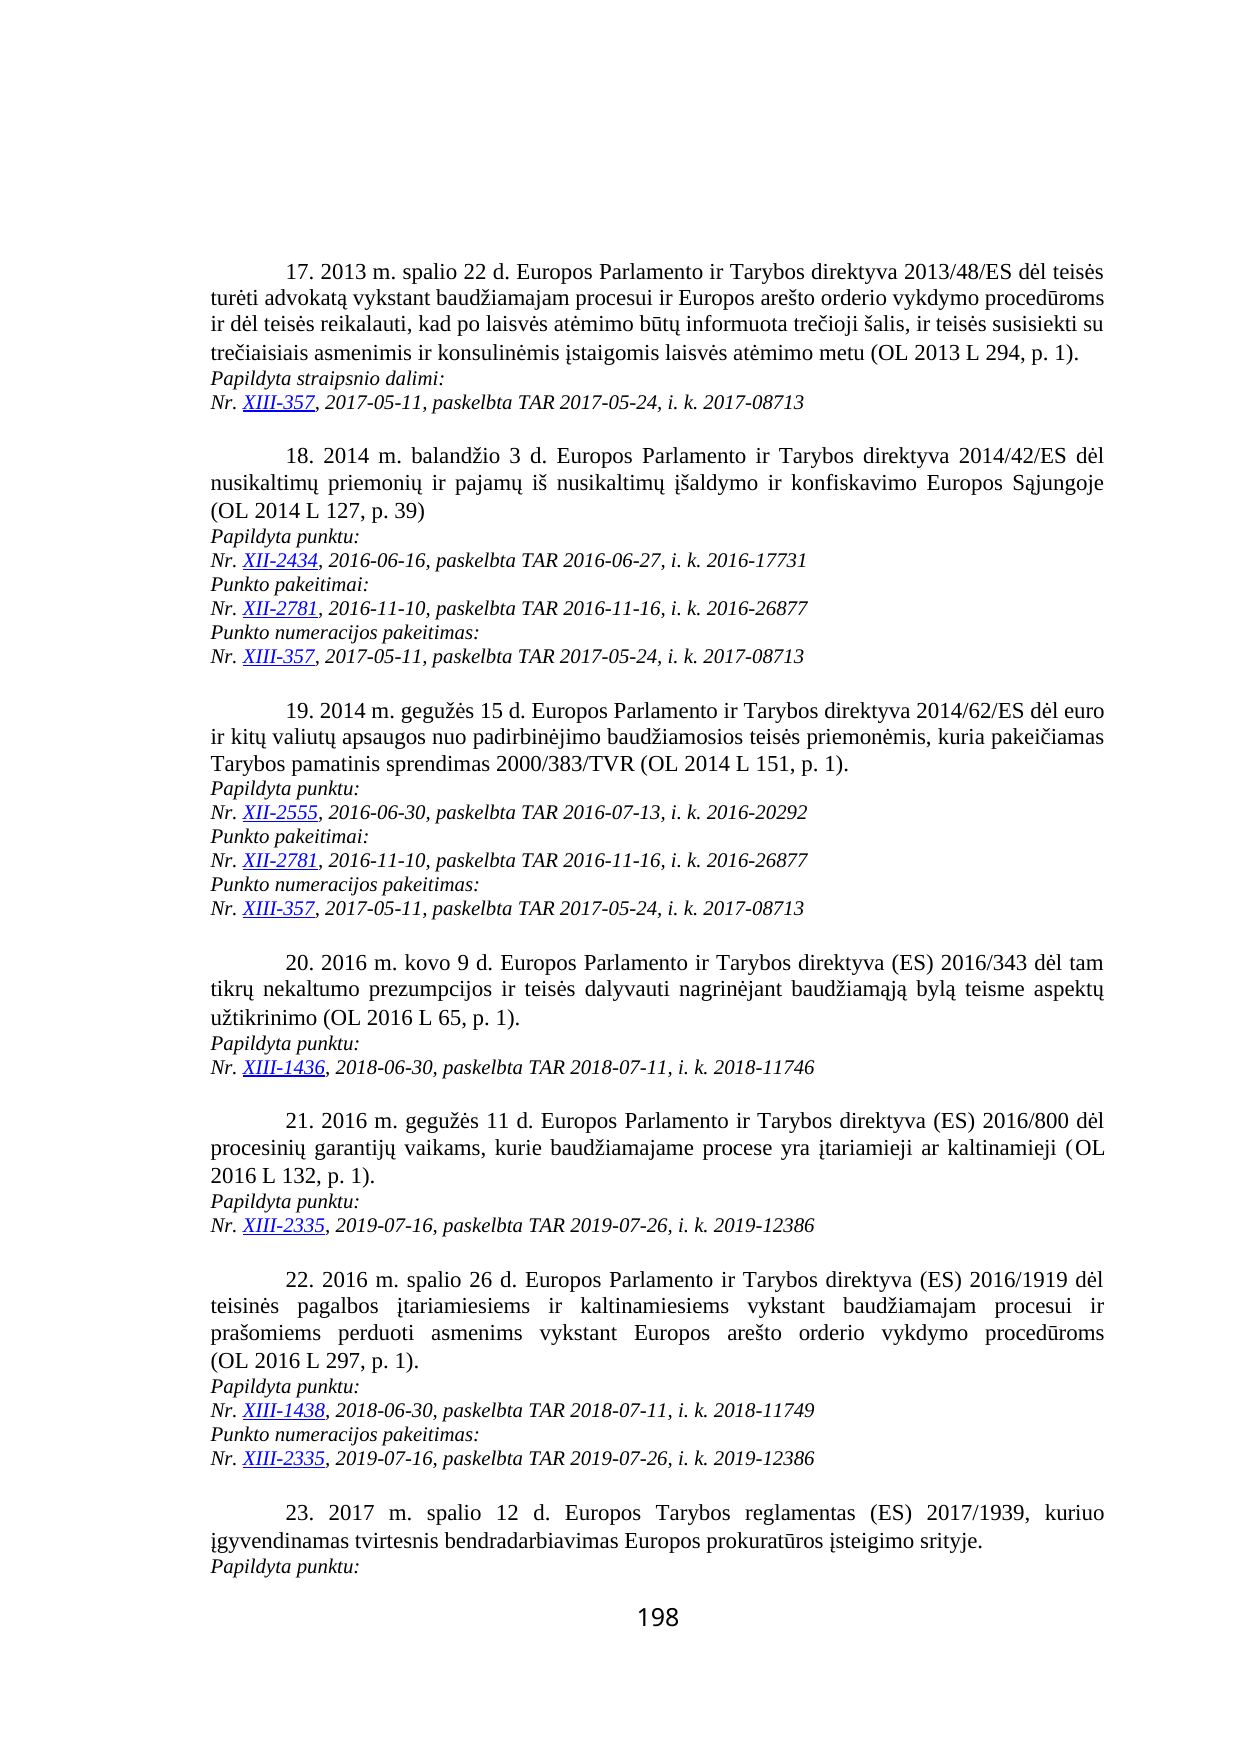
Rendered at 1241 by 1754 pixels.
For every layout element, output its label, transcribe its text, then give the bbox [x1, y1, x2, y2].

text Nr. XII-2781, 2016-11-10, paskelbta TAR 2016-11-16, i. k. 2016-26877 [210, 596, 1105, 620]
text 22. 2016 m. spalio 26 d. Europos Parlamento ir Tarybos direktyva (ES) 2016/1919 dėl teisinės pagalbos įtariamiesiems ir kaltinamiesiems vykstant baudžiamajam procesui ir prašomiems perduoti asmenims vykstant Europos arešto orderio vykdymo procedūroms (OL 2016 L 297, p. 1). [210, 1266, 1105, 1374]
text Nr. XIII-2335, 2019-07-16, paskelbta TAR 2019-07-26, i. k. 2019-12386 [210, 1213, 1105, 1237]
text Nr. XIII-1436, 2018-06-30, paskelbta TAR 2018-07-11, i. k. 2018-11746 [210, 1055, 1105, 1079]
text 23. 2017 m. spalio 12 d. Europos Tarybos reglamentas (ES) 2017/1939, kuriuo įgyvendinamas tvirtesnis bendradarbiavimas Europos prokuratūros įsteigimo srityje. [210, 1499, 1105, 1554]
text Papildyta punktu: [210, 1374, 1105, 1398]
text Papildyta punktu: [210, 776, 1105, 800]
text Papildyta punktu: [210, 1189, 1105, 1213]
text 19. 2014 m. gegužės 15 d. Europos Parlamento ir Tarybos direktyva 2014/62/ES dėl euro ir kitų valiutų apsaugos nuo padirbinėjimo baudžiamosios teisės priemonėmis, kuria pakeičiamas Tarybos pamatinis sprendimas 2000/383/TVR (OL 2014 L 151, p. 1). [210, 697, 1105, 776]
text Punkto numeracijos pakeitimas: [210, 1422, 1105, 1446]
text Nr. XIII-357, 2017-05-11, paskelbta TAR 2017-05-24, i. k. 2017-08713 [210, 389, 1105, 414]
text Nr. XIII-357, 2017-05-11, paskelbta TAR 2017-05-24, i. k. 2017-08713 [210, 896, 1105, 920]
text Nr. XIII-357, 2017-05-11, paskelbta TAR 2017-05-24, i. k. 2017-08713 [210, 644, 1105, 668]
text Papildyta straipsnio dalimi: [210, 366, 1105, 389]
text 18. 2014 m. balandžio 3 d. Europos Parlamento ir Tarybos direktyva 2014/42/ES dėl nusikaltimų priemonių ir pajamų iš nusikaltimų įšaldymo ir konfiskavimo Europos Sąjungoje (OL 2014 L 127, p. 39) [210, 442, 1105, 524]
text Papildyta punktu: [210, 1554, 1105, 1578]
text Punkto pakeitimai: [210, 824, 1105, 848]
text Nr. XIII-1438, 2018-06-30, paskelbta TAR 2018-07-11, i. k. 2018-11749 [210, 1398, 1105, 1422]
text Nr. XII-2555, 2016-06-30, paskelbta TAR 2016-07-13, i. k. 2016-20292 [210, 800, 1105, 824]
text Punkto numeracijos pakeitimas: [210, 872, 1105, 896]
text Papildyta punktu: [210, 524, 1105, 548]
text 21. 2016 m. gegužės 11 d. Europos Parlamento ir Tarybos direktyva (ES) 2016/800 dėl procesinių garantijų vaikams, kurie baudžiamajame procese yra įtariamieji ar kaltinamieji (OL 2016 L 132, p. 1). [210, 1107, 1105, 1189]
text Nr. XIII-2335, 2019-07-16, paskelbta TAR 2019-07-26, i. k. 2019-12386 [210, 1446, 1105, 1470]
text Papildyta punktu: [210, 1031, 1105, 1055]
text Nr. XII-2434, 2016-06-16, paskelbta TAR 2016-06-27, i. k. 2016-17731 [210, 548, 1105, 572]
text Nr. XII-2781, 2016-11-10, paskelbta TAR 2016-11-16, i. k. 2016-26877 [210, 848, 1105, 872]
text Punkto pakeitimai: [210, 572, 1105, 596]
text 20. 2016 m. kovo 9 d. Europos Parlamento ir Tarybos direktyva (ES) 2016/343 dėl tam tikrų nekaltumo prezumpcijos ir teisės dalyvauti nagrinėjant baudžiamąją bylą teisme aspektų užtikrinimo (OL 2016 L 65, p. 1). [210, 949, 1105, 1031]
text 17. 2013 m. spalio 22 d. Europos Parlamento ir Tarybos direktyva 2013/48/ES dėl teisės turėti advokatą vykstant baudžiamajam procesui ir Europos arešto orderio vykdymo procedūroms ir dėl teisės reikalauti, kad po laisvės atėmimo būtų informuota trečioji šalis, ir teisės susisiekti su trečiaisiais asmenimis ir konsulinėmis įstaigomis laisvės atėmimo metu (OL 2013 L 294, p. 1). [210, 258, 1105, 366]
text Punkto numeracijos pakeitimas: [210, 620, 1105, 644]
